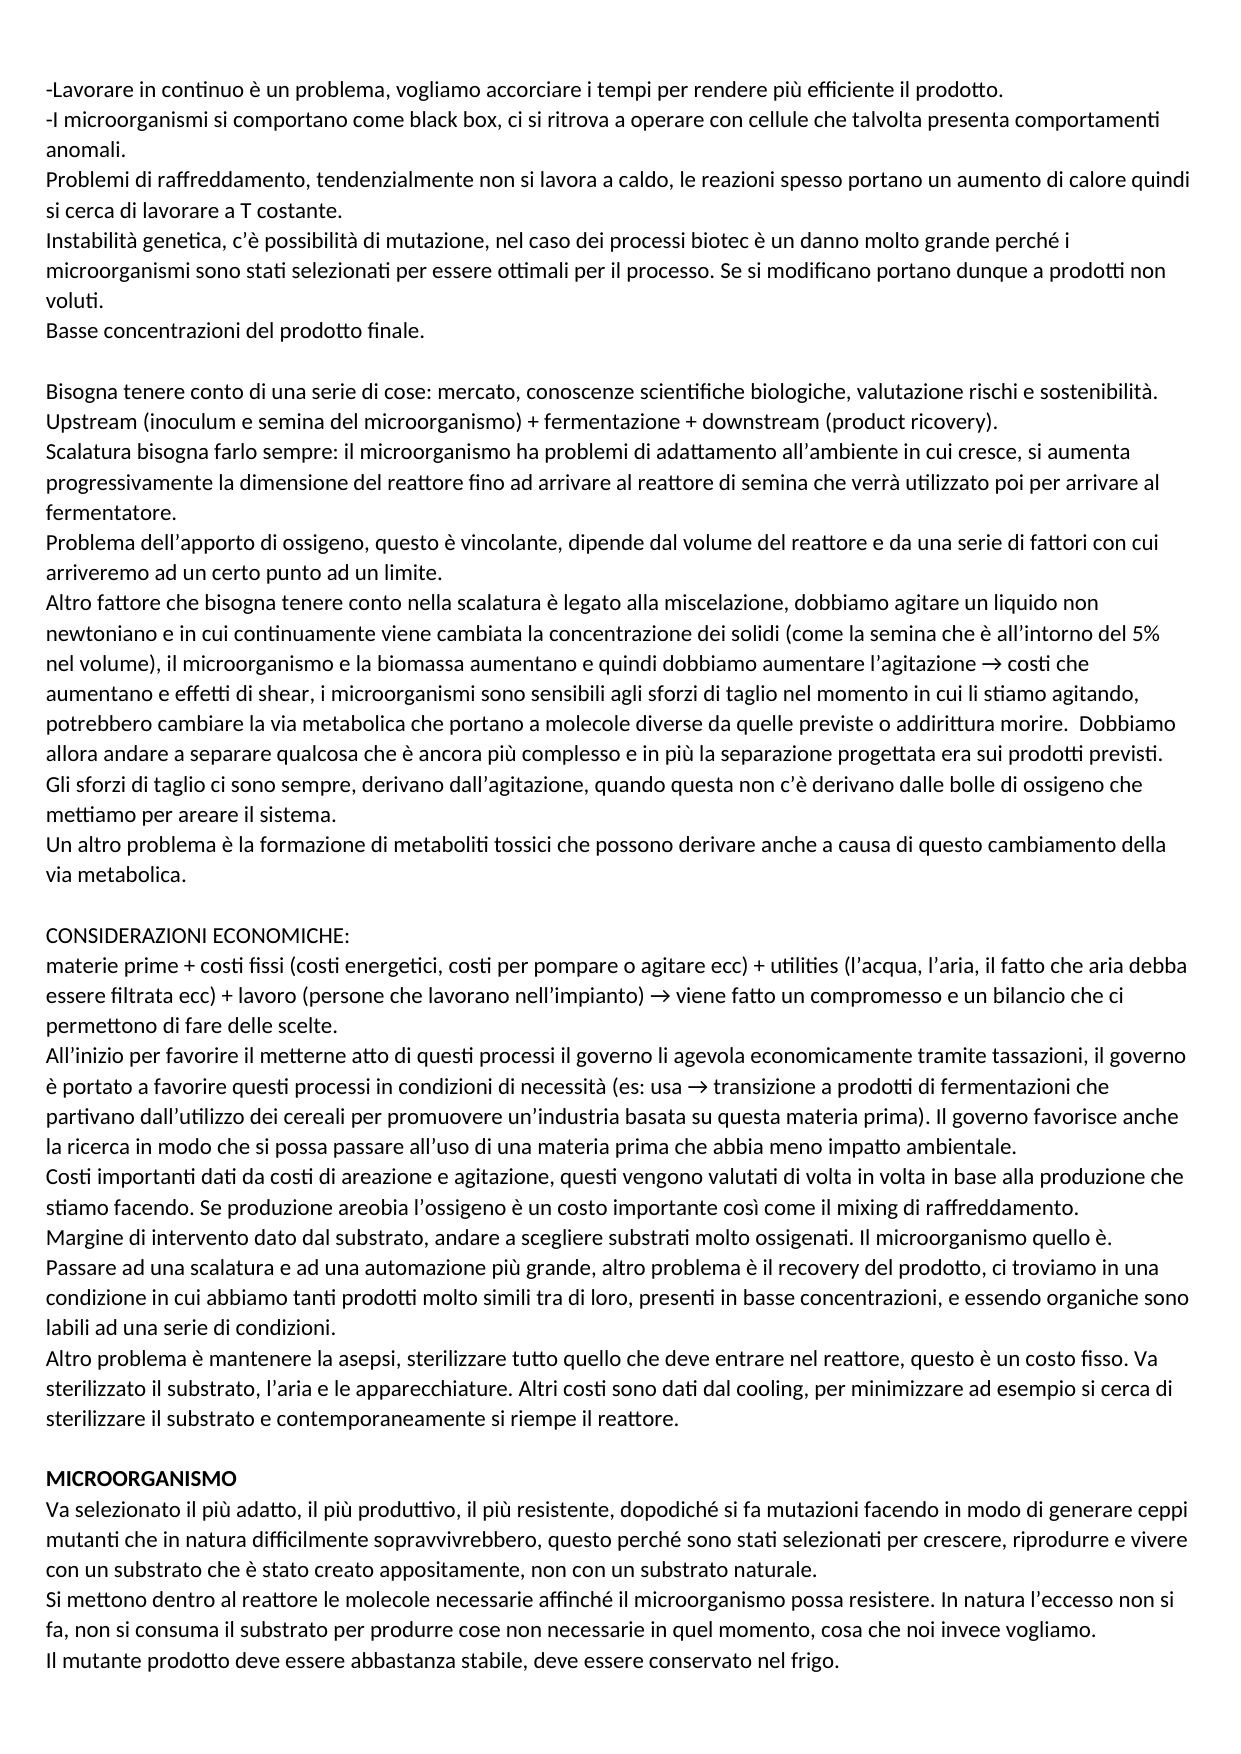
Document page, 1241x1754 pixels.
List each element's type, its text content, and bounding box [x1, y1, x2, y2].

text -Lavorare in continuo è un problema, vogliamo accorciare i tempi per rendere più efficiente il prodotto. -I microorganismi si comportano come black box, ci si ritrova a operare con cellule che talvolta presenta comportamenti anomali. Problemi di raffreddamento, tendenzialmente non si lavora a caldo, le reazioni spesso portano un aumento di calore quindi si cerca di lavorare a T costante. Instabilità genetica, c’è possibilità di mutazione, nel caso dei processi biotec è un danno molto grande perché i microorganismi sono stati selezionati per essere ottimali per il processo. Se si modificano portano dunque a prodotti non voluti. Basse concentrazioni del prodotto finale. Bisogna tenere conto di una serie di cose: mercato, conoscenze scientifiche biologiche, valutazione rischi e sostenibilità. Upstream (inoculum e semina del microorganismo) + fermentazione + downstream (product ricovery). Scalatura bisogna farlo sempre: il microorganismo ha problemi di adattamento all’ambiente in cui cresce, si aumenta progressivamente la dimensione del reattore fino ad arrivare al reattore di semina che verrà utilizzato poi per arrivare al fermentatore. Problema dell’apporto di ossigeno, questo è vincolante, dipende dal volume del reattore e da una serie di fattori con cui arriveremo ad un certo punto ad un limite. Altro fattore che bisogna tenere conto nella scalatura è legato alla miscelazione, dobbiamo agitare un liquido non newtoniano e in cui continuamente viene cambiata la concentrazione dei solidi (come la semina che è all’intorno del 5% nel volume), il microorganismo e la biomassa aumentano e quindi dobbiamo aumentare l’agitazione → costi che aumentano e effetti di shear, i microorganismi sono sensibili agli sforzi di taglio nel momento in cui li stiamo agitando, potrebbero cambiare la via metabolica che portano a molecole diverse da quelle previste o addirittura morire. Dobbiamo allora andare a separare qualcosa che è ancora più complesso e in più la separazione progettata era sui prodotti previsti. Gli sforzi di taglio ci sono sempre, derivano dall’agitazione, quando questa non c’è derivano dalle bolle di ossigeno che mettiamo per areare il sistema. Un altro problema è la formazione di metaboliti tossici che possono derivare anche a causa di questo cambiamento della via metabolica. CONSIDERAZIONI ECONOMICHE: materie prime + costi fissi (costi energetici, costi per pompare o agitare ecc) + utilities (l’acqua, l’aria, il fatto che aria debba essere filtrata ecc) + lavoro (persone che lavorano nell’impianto) → viene fatto un compromesso e un bilancio che ci permettono di fare delle scelte. All’inizio per favorire il metterne atto di questi processi il governo li agevola economicamente tramite tassazioni, il governo è portato a favorire questi processi in condizioni di necessità (es: usa → transizione a prodotti di fermentazioni che partivano dall’utilizzo dei cereali per promuovere un’industria basata su questa materia prima). Il governo favorisce anche la ricerca in modo che si possa passare all’uso di una materia prima che abbia meno impatto ambientale. Costi importanti dati da costi di areazione e agitazione, questi vengono valutati di volta in volta in base alla produzione che stiamo facendo. Se produzione areobia l’ossigeno è un costo importante così come il mixing di raffreddamento. Margine di intervento dato dal substrato, andare a scegliere substrati molto ossigenati. Il microorganismo quello è. Passare ad una scalatura e ad una automazione più grande, altro problema è il recovery del prodotto, ci troviamo in una condizione in cui abbiamo tanti prodotti molto simili tra di loro, presenti in basse concentrazioni, e essendo organiche sono labili ad una serie di condizioni. Altro problema è mantenere la asepsi, sterilizzare tutto quello che deve entrare nel reattore, questo è un costo fisso. Va sterilizzato il substrato, l’aria e le apparecchiature. Altri costi sono dati dal cooling, per minimizzare ad esempio si cerca di sterilizzare il substrato e contemporaneamente si riempe il reattore. MICROORGANISMO Va selezionato il più adatto, il più produttivo, il più resistente, dopodiché si fa mutazioni facendo in modo di generare ceppi mutanti che in natura difficilmente sopravvivrebbero, questo perché sono stati selezionati per crescere, riprodurre e vivere con un substrato che è stato creato appositamente, non con un substrato naturale. Si mettono dentro al reattore le molecole necessarie affinché il microorganismo possa resistere. In natura l’eccesso non si fa, non si consuma il substrato per produrre cose non necessarie in quel momento, cosa che noi invece vogliamo. Il mutante prodotto deve essere abbastanza stabile, deve essere conservato nel frigo. [46, 75, 1195, 1674]
